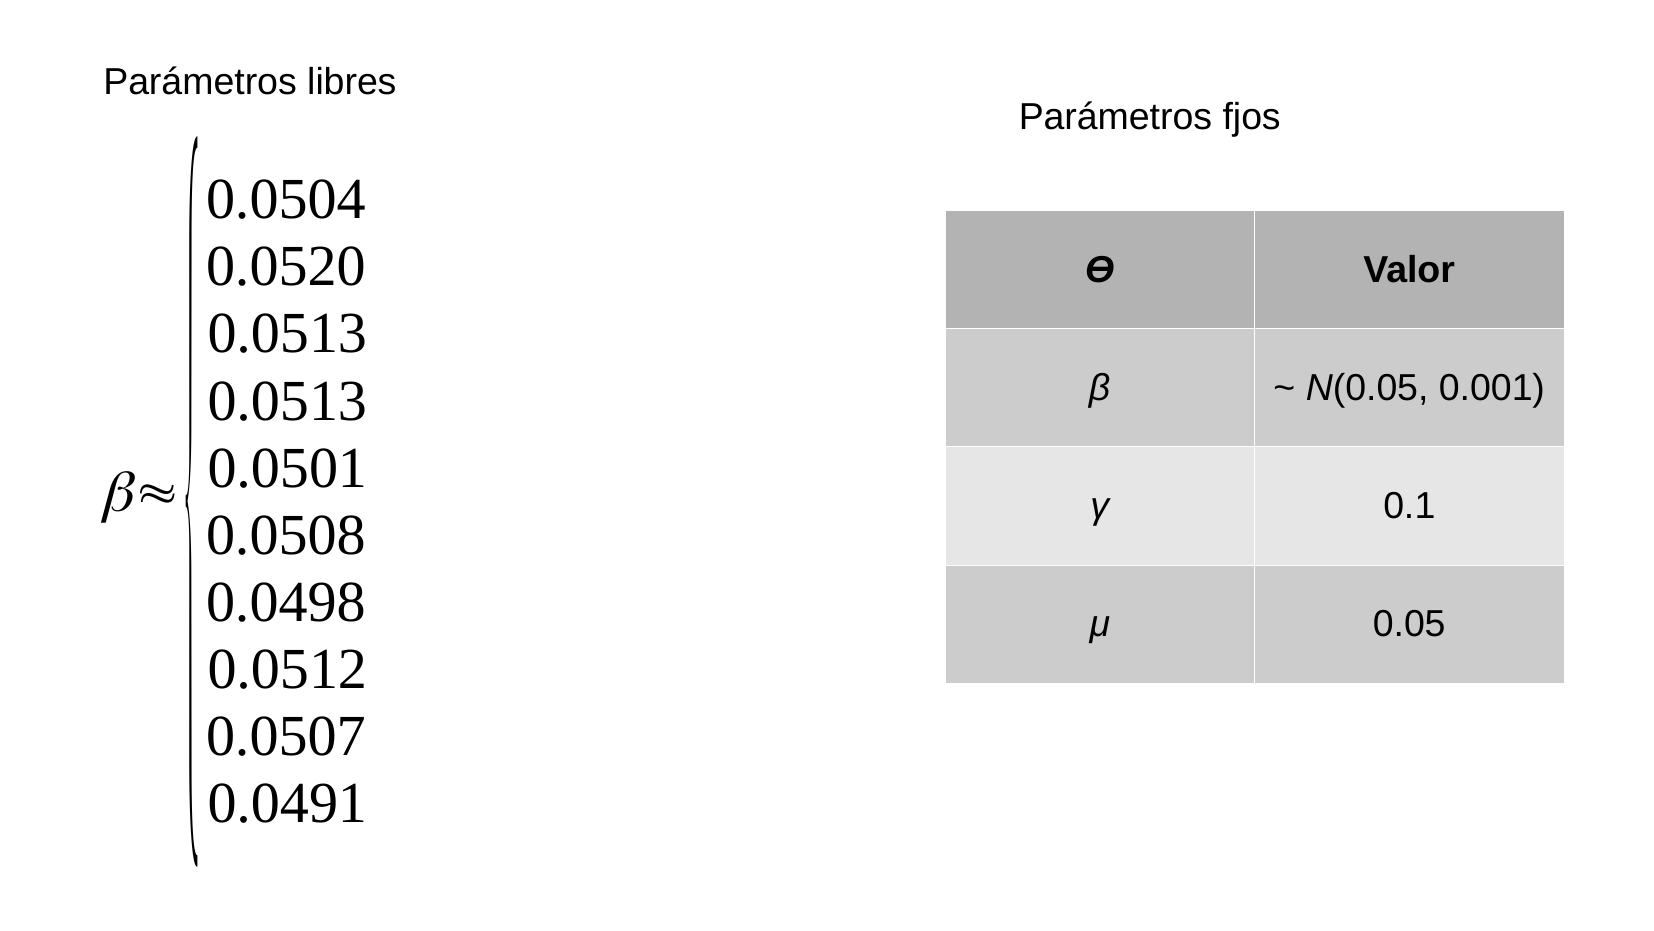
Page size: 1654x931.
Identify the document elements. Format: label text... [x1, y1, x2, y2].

table_header ϴ [946, 211, 1254, 328]
chart [94, 132, 377, 869]
table_header Valor [1255, 211, 1564, 328]
table_cell 0.1 [1255, 447, 1564, 565]
table_cell γ [946, 447, 1254, 565]
text_box Parámetros fjos [1003, 88, 1296, 146]
table_cell μ [946, 566, 1254, 683]
text_box Parámetros libres [88, 53, 412, 111]
table_cell 0.05 [1255, 566, 1564, 683]
table_cell β [946, 329, 1254, 446]
table_cell ~ N(0.05, 0.001) [1255, 329, 1564, 446]
